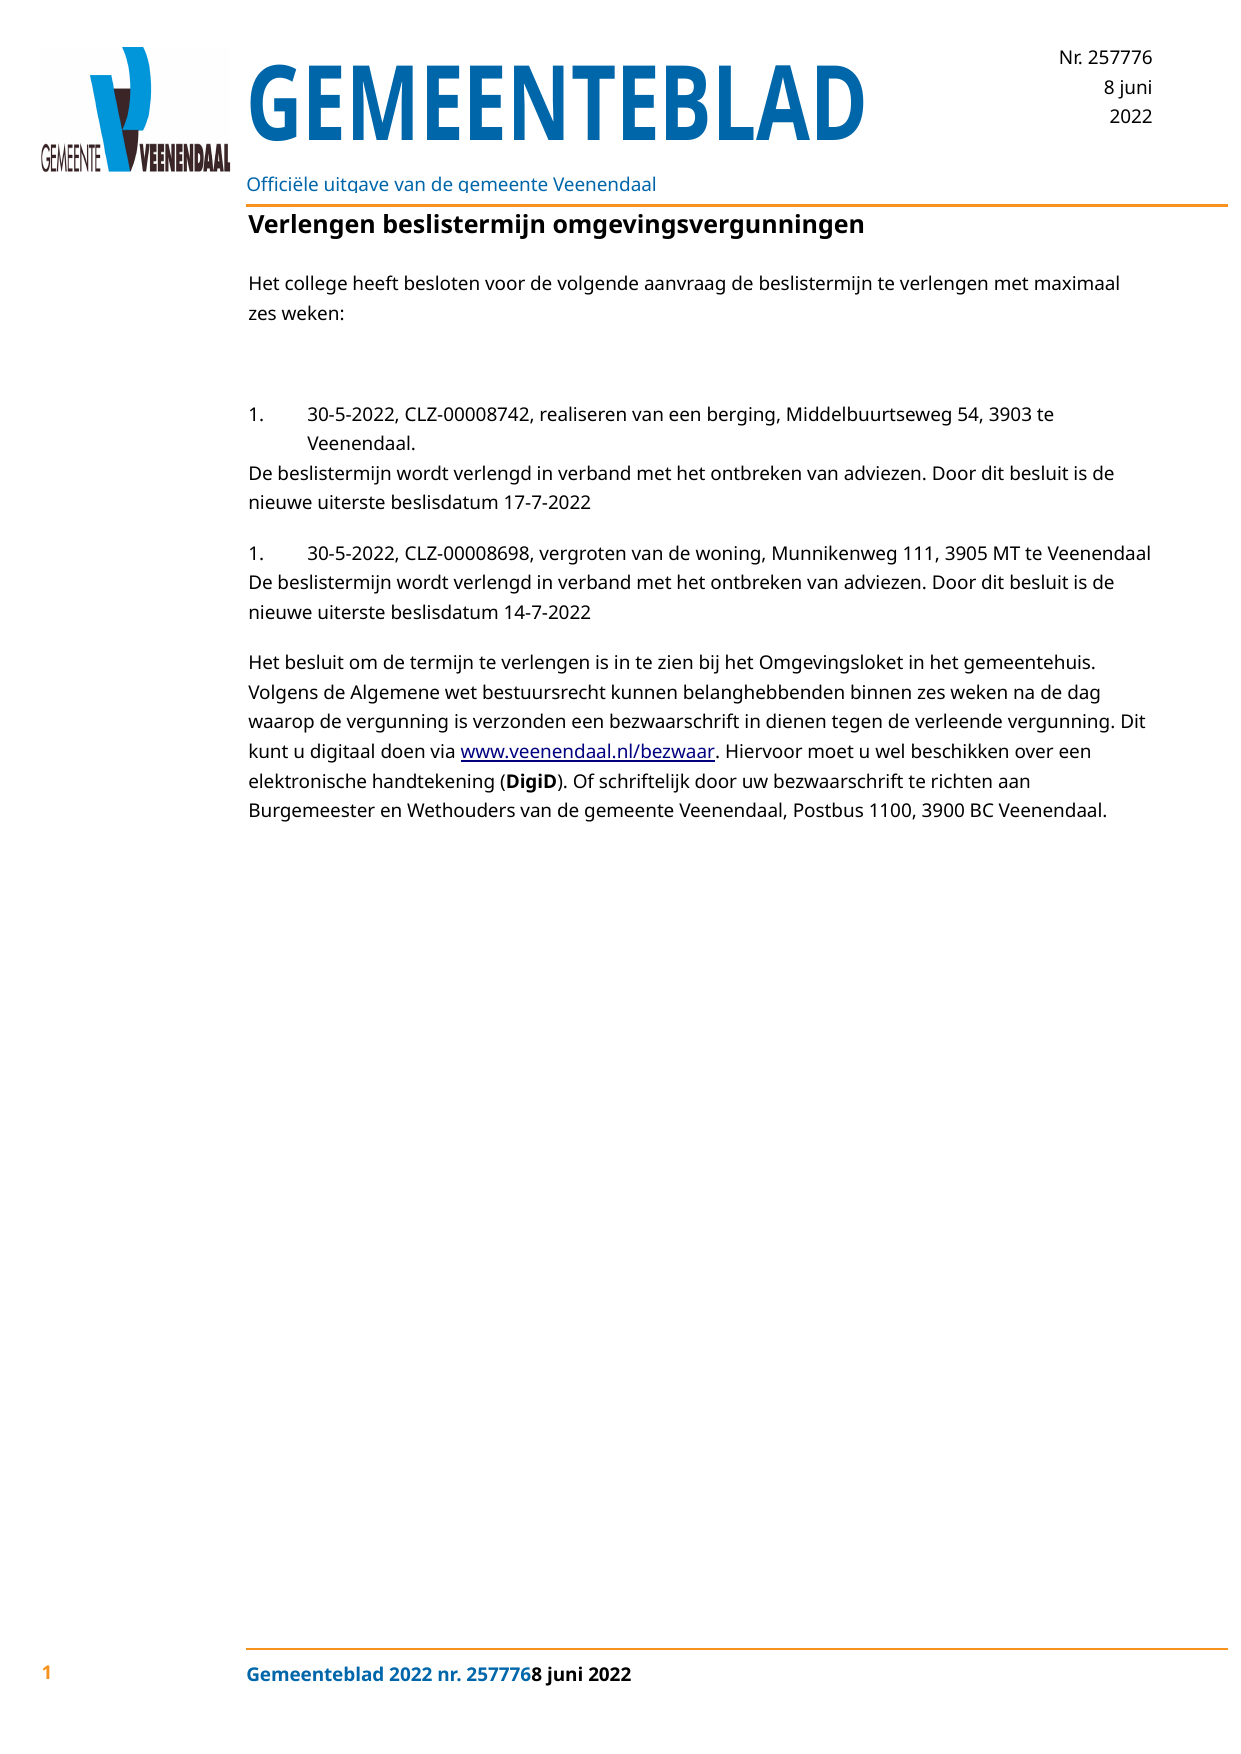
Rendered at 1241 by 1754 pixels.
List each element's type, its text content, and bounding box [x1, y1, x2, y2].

text Het besluit om de termijn te verlengen is in te zien bij het Omgevingsloket in het gemeentehuis. Volgens de Algemene wet bestuursrecht kunnen belanghebbenden binnen zes weken na de dag waarop de vergunning is verzonden een bezwaarschrift in dienen tegen de verleende vergunning. Dit kunt u digitaal doen via www.veenendaal.nl/bezwaar. Hiervoor moet u wel beschikken over een elektronische handtekening (DigiD). Of schriftelijk door uw bezwaarschrift te richten aan Burgemeester en Wethouders van de gemeente Veenendaal, Postbus 1100, 3900 BC Veenendaal. [248, 649, 1152, 823]
text Het college heeft besloten voor de volgende aanvraag de beslistermijn te verlengen met maximaal zes weken: [248, 270, 1152, 326]
text De beslistermijn wordt verlengd in verband met het ontbreken van adviezen. Door dit besluit is de nieuwe uiterste beslisdatum 17-7-2022 [248, 460, 1152, 515]
picture [123, 47, 231, 172]
list 30-5-2022, CLZ-00008742, realiseren van een berging, Middelbuurtseweg 54, 3903 te Veenendaal. [248, 401, 1152, 456]
text De beslistermijn wordt verlengd in verband met het ontbreken van adviezen. Door dit besluit is de nieuwe uiterste beslisdatum 14-7-2022 [248, 569, 1152, 625]
text Verlengen beslistermijn omgevingsvergunningen [248, 207, 1152, 241]
list 30-5-2022, CLZ-00008698, vergroten van de woning, Munnikenweg 111, 3905 MT te Veenendaal [248, 540, 1152, 566]
picture [41, 47, 130, 172]
